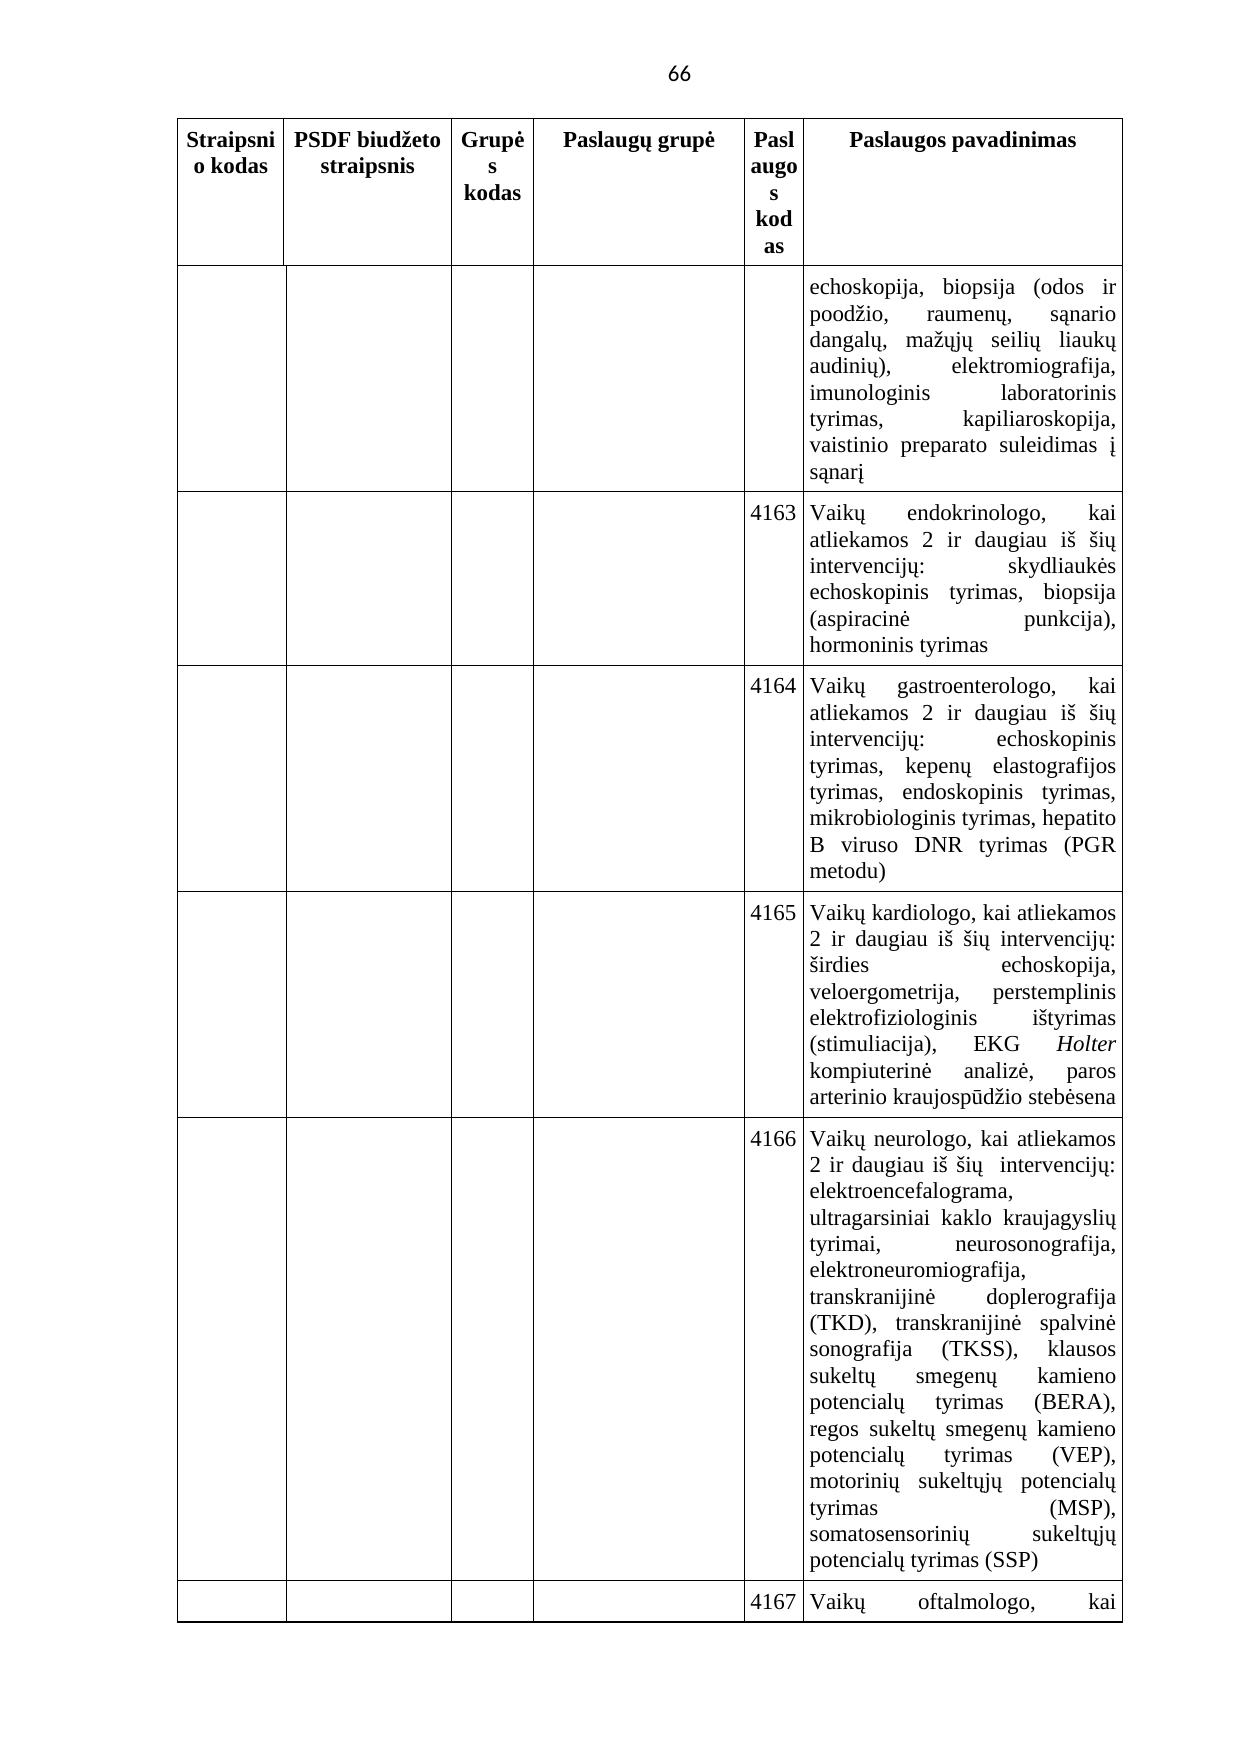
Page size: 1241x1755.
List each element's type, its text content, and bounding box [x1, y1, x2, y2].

table_cell 4164 [745, 666, 803, 891]
table_header Paslaugos pavadinimas [804, 119, 1122, 265]
table_cell [534, 892, 744, 1117]
table_cell Vaikų neurologo, kai atliekamos 2 ir daugiau iš šių intervencijų: elektroencefalograma, ultragarsiniai kaklo kraujagyslių tyrimai, neurosonografija, elektroneuromiografija, transkranijinė doplerografija (TKD), transkranijinė spalvinė sonografija (TKSS), klausos sukeltų smegenų kamieno potencialų tyrimas (BERA), regos sukeltų smegenų kamieno potencialų tyrimas (VEP), motorinių sukeltųjų potencialų tyrimas (MSP), somatosensorinių sukeltųjų potencialų tyrimas (SSP) [804, 1118, 1122, 1580]
table_cell [178, 492, 286, 664]
table_cell [287, 1581, 451, 1621]
table_header Straipsnio kodas [178, 119, 283, 265]
table_header Grupės kodas [452, 119, 533, 265]
table_cell [287, 1118, 451, 1580]
table_cell [534, 1581, 744, 1621]
table_cell [452, 892, 533, 1117]
table_cell [452, 492, 533, 664]
table_cell [287, 666, 451, 891]
table_cell [745, 266, 803, 491]
table_cell [178, 666, 286, 891]
table_cell [178, 266, 286, 491]
table_cell [452, 266, 533, 491]
table_cell Vaikų kardiologo, kai atliekamos 2 ir daugiau iš šių intervencijų: širdies echoskopija, veloergometrija, perstemplinis elektrofiziologinis ištyrimas (stimuliacija), EKG Holter kompiuterinė analizė, paros arterinio kraujospūdžio stebėsena [804, 892, 1122, 1117]
table_cell Vaikų gastroenterologo, kai atliekamos 2 ir daugiau iš šių intervencijų: echoskopinis tyrimas, kepenų elastografijos tyrimas, endoskopinis tyrimas, mikrobiologinis tyrimas, hepatito B viruso DNR tyrimas (PGR metodu) [804, 666, 1122, 891]
table_cell [178, 892, 286, 1117]
table_cell [452, 1118, 533, 1580]
table_cell 4166 [745, 1118, 803, 1580]
table_cell [287, 492, 451, 664]
table_cell echoskopija, biopsija (odos ir poodžio, raumenų, sąnario dangalų, mažųjų seilių liaukų audinių), elektromiografija, imunologinis laboratorinis tyrimas, kapiliaroskopija, vaistinio preparato suleidimas į sąnarį [804, 266, 1122, 491]
table_cell [178, 1581, 286, 1621]
table_cell Vaikų oftalmologo, kai [804, 1581, 1122, 1621]
table_header Paslaugų grupė [534, 119, 744, 265]
table_cell 4167 [745, 1581, 803, 1621]
table_header Paslaugos kodas [745, 119, 803, 265]
table_cell [287, 892, 451, 1117]
table_cell [534, 666, 744, 891]
table_cell [534, 492, 744, 664]
table_cell [178, 1118, 286, 1580]
table_cell [534, 1118, 744, 1580]
table_cell Vaikų endokrinologo, kai atliekamos 2 ir daugiau iš šių intervencijų: skydliaukės echoskopinis tyrimas, biopsija (aspiracinė punkcija), hormoninis tyrimas [804, 492, 1122, 664]
table_cell 4165 [745, 892, 803, 1117]
table_header PSDF biudžeto straipsnis [284, 119, 451, 265]
table_cell [452, 666, 533, 891]
table_cell [287, 266, 451, 491]
table_cell [452, 1581, 533, 1621]
table_cell [534, 266, 744, 491]
table_cell 4163 [745, 492, 803, 664]
